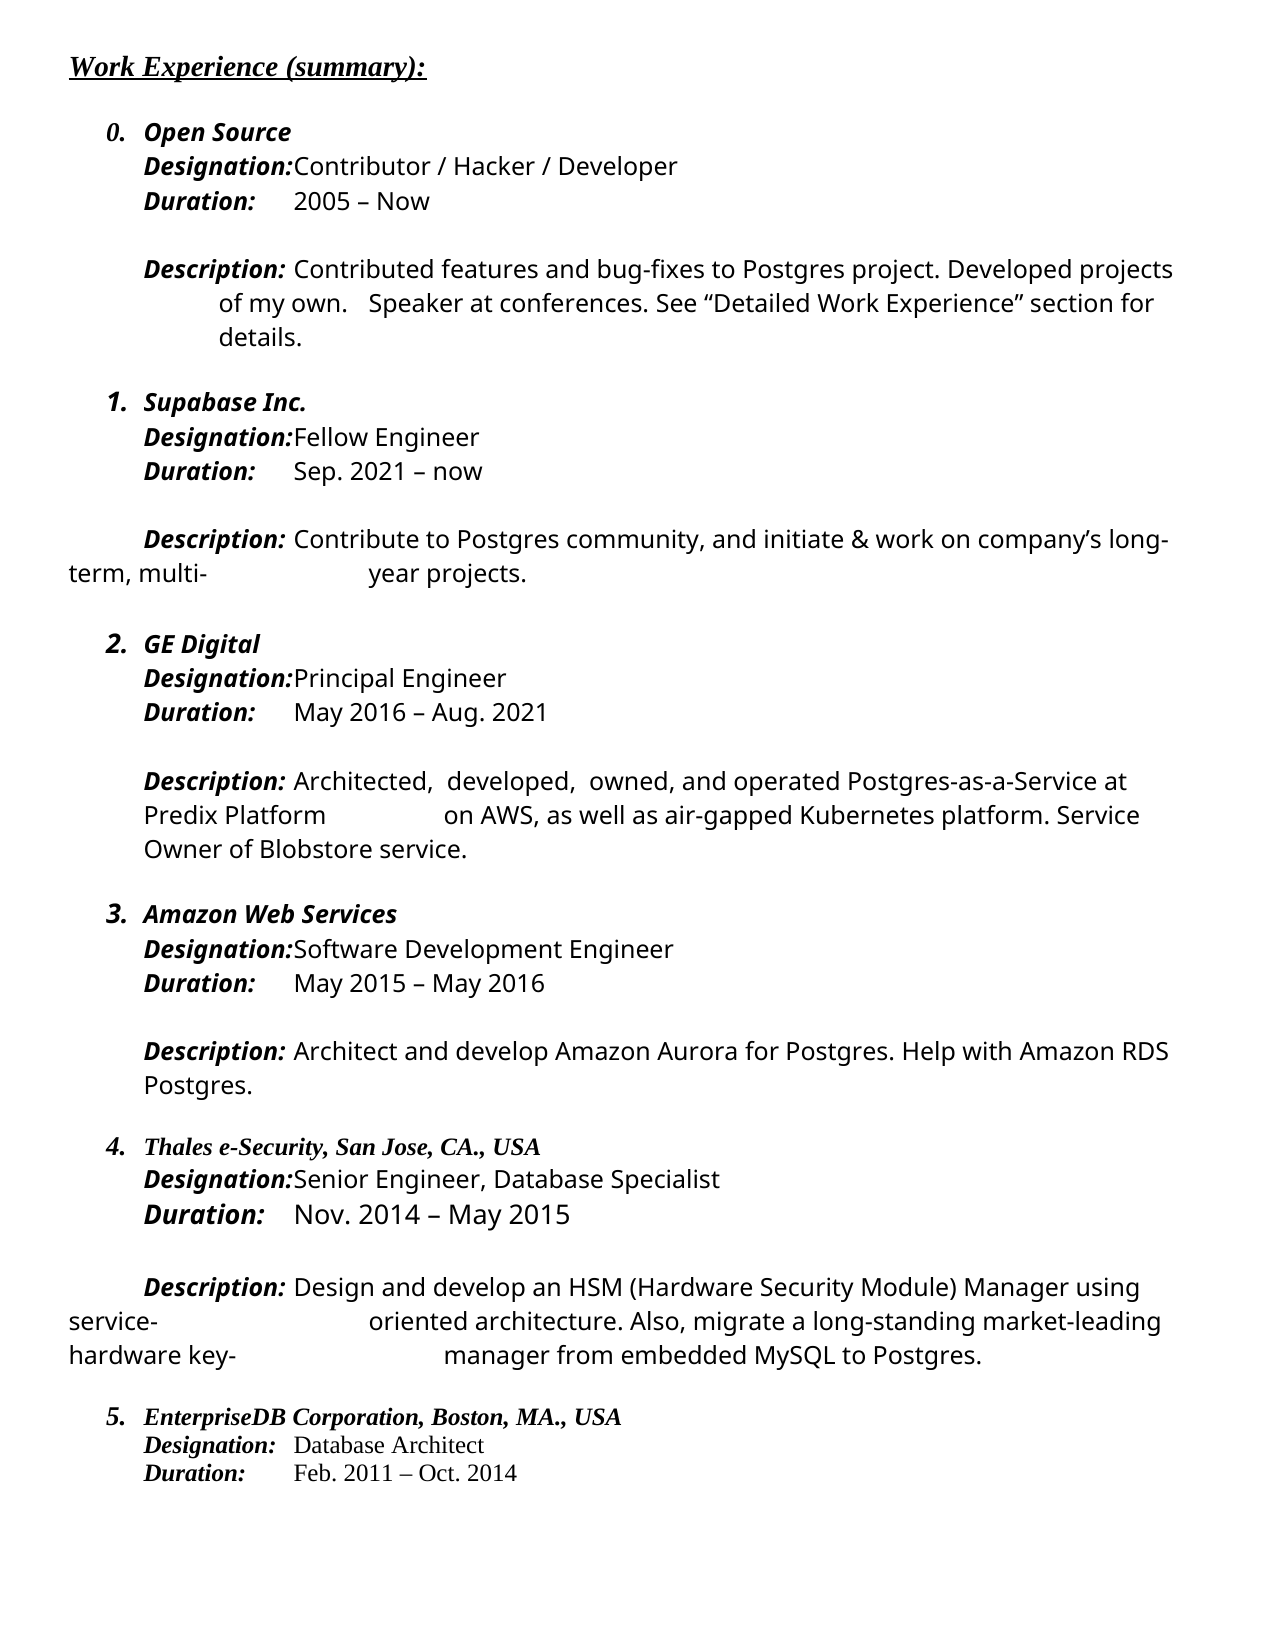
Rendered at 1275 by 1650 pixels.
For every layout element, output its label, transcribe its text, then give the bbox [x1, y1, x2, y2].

text Description: Contribute to Postgres community, and initiate & work on company’s long-term, multi- year projects. [68, 522, 1193, 590]
text Description: Architect and develop Amazon Aurora for Postgres. Help with Amazon RDS Postgres. [143, 1034, 1193, 1102]
text Duration: 2005 – Now [68, 183, 1193, 217]
list Amazon Web Services [106, 895, 1193, 932]
list EnterpriseDB Corporation, Boston, MA., USA [106, 1401, 1193, 1431]
text Designation: Database Architect [106, 1431, 1193, 1459]
text Description: Architected, developed, owned, and operated Postgres-as-a-Service at Predix Platform on AWS, as well as air-gapped Kubernetes platform. Service Owner of Blobstore service. [143, 763, 1193, 865]
list Duration: Sep. 2021 – now [106, 454, 1193, 488]
text Description: Contributed features and bug-fixes to Postgres project. Developed projects of my own. Speaker at conferences. See “Detailed Work Experience” section for details. [143, 251, 1193, 353]
list Designation: Senior Engineer, Database Specialist [106, 1162, 1193, 1196]
list Designation: Principal Engineer [106, 661, 1193, 695]
text Designation: Software Development Engineer [143, 932, 1193, 966]
list Duration: Nov. 2014 – May 2015 [106, 1196, 1193, 1232]
text Duration: Feb. 2011 – Oct. 2014 [106, 1459, 1193, 1486]
list Supabase Inc. [106, 383, 1193, 420]
text Work Experience (summary): [68, 50, 1193, 83]
list Open Source Designation: Contributor / Hacker / Developer [106, 115, 1193, 183]
list GE Digital [106, 624, 1193, 661]
text Description: Design and develop an HSM (Hardware Security Module) Manager using service- oriented architecture. Also, migrate a long-standing market-leading hardware key- manager from embedded MySQL to Postgres. [68, 1269, 1193, 1372]
list Thales e-Security, San Jose, CA., USA [106, 1132, 1193, 1162]
list Designation: Fellow Engineer [106, 420, 1193, 454]
text Duration: May 2016 – Aug. 2021 [143, 695, 1193, 729]
text Duration: May 2015 – May 2016 [143, 966, 1193, 1000]
